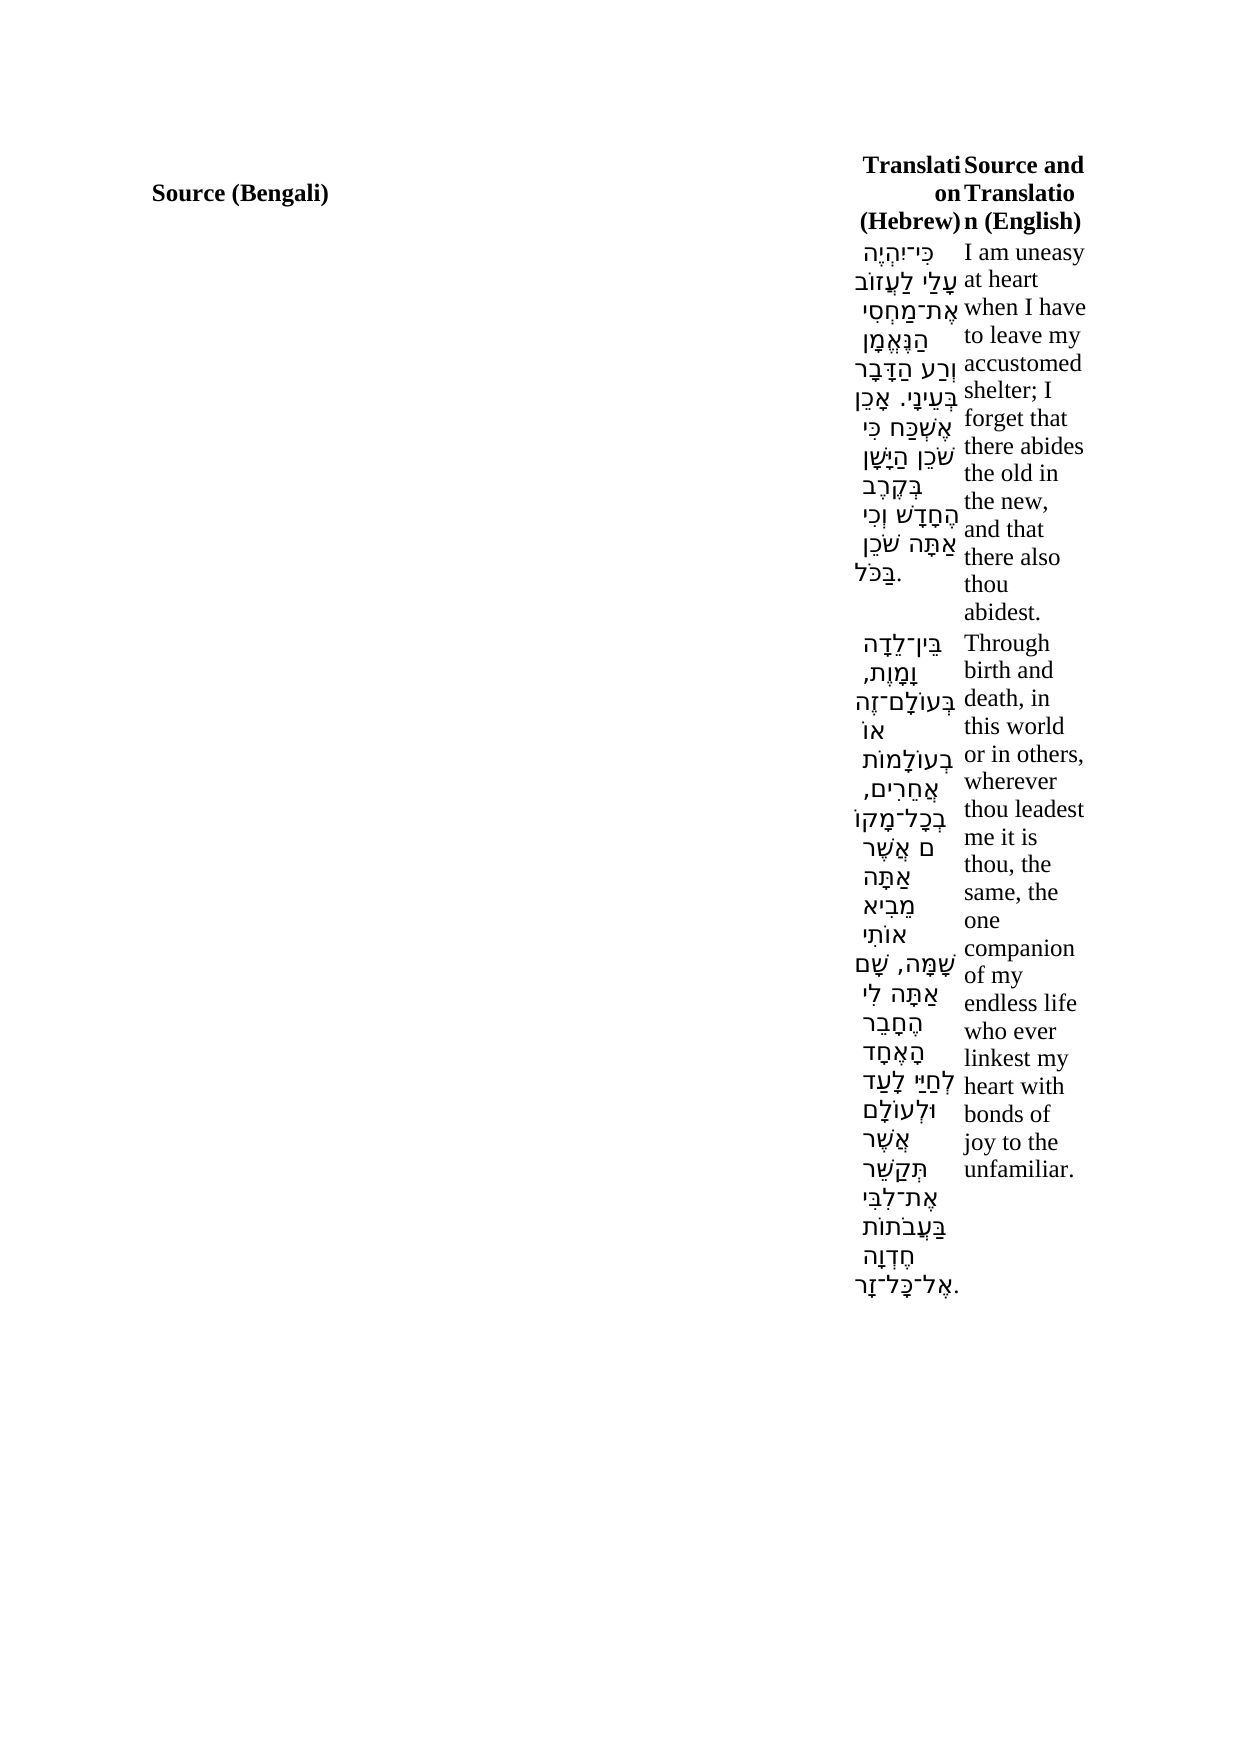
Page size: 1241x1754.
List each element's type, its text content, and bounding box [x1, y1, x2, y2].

table_cell Through birth and death, in this world or in others, wherever thou leadest me it is thou, the same, the one companion of my endless life who ever linkest my heart with bonds of joy to the unfamiliar. [962, 627, 1090, 1301]
table_header Source (Bengali) [150, 150, 852, 236]
table_header Source and Translation (English) [962, 150, 1090, 236]
table_header Translation (Hebrew) [853, 150, 962, 236]
table_cell כִּי־יִהְיֶה עָלַי לַעֲזוֹב אֶת־מַחְסִי הַנֶּאֱמָן וְרַע הַדָּבָר בְּעֵינָי. אָכֵן אֶשְׁכַּח כִּי שֹׁכֵן הַיָּשָׁן בְּקֶרֶב הֶחָדָשׁ וְכִי אַתָּה שֹׁכֵן בַּכֹּל. [853, 236, 962, 627]
table_cell בֵּין־לֵדָה וָמָוֶת, בְּעוֹלָם־זֶה אוֹ בְעוֹלָמוֹת אֲחֵרִים, בְכָל־מָקוֹם אֲשֶׁר אַתָּה מֵבִיא אוֹתִי שָׁמָּה, שָׁם אַתָּה לִי הֶחָבֵר הָאֶחָד לְחַיַּי לָעַד וּלְעוֹלָם אֲשֶׁר תְּקַשֵּׁר אֶת־לִבִּי בַּעֲבֹתוֹת חֶדְוָה אֶל־כָּל־זָר. [853, 627, 962, 1301]
table_cell I am uneasy at heart when I have to leave my accustomed shelter; I forget that there abides the old in the new, and that there also thou abidest. [962, 236, 1090, 627]
